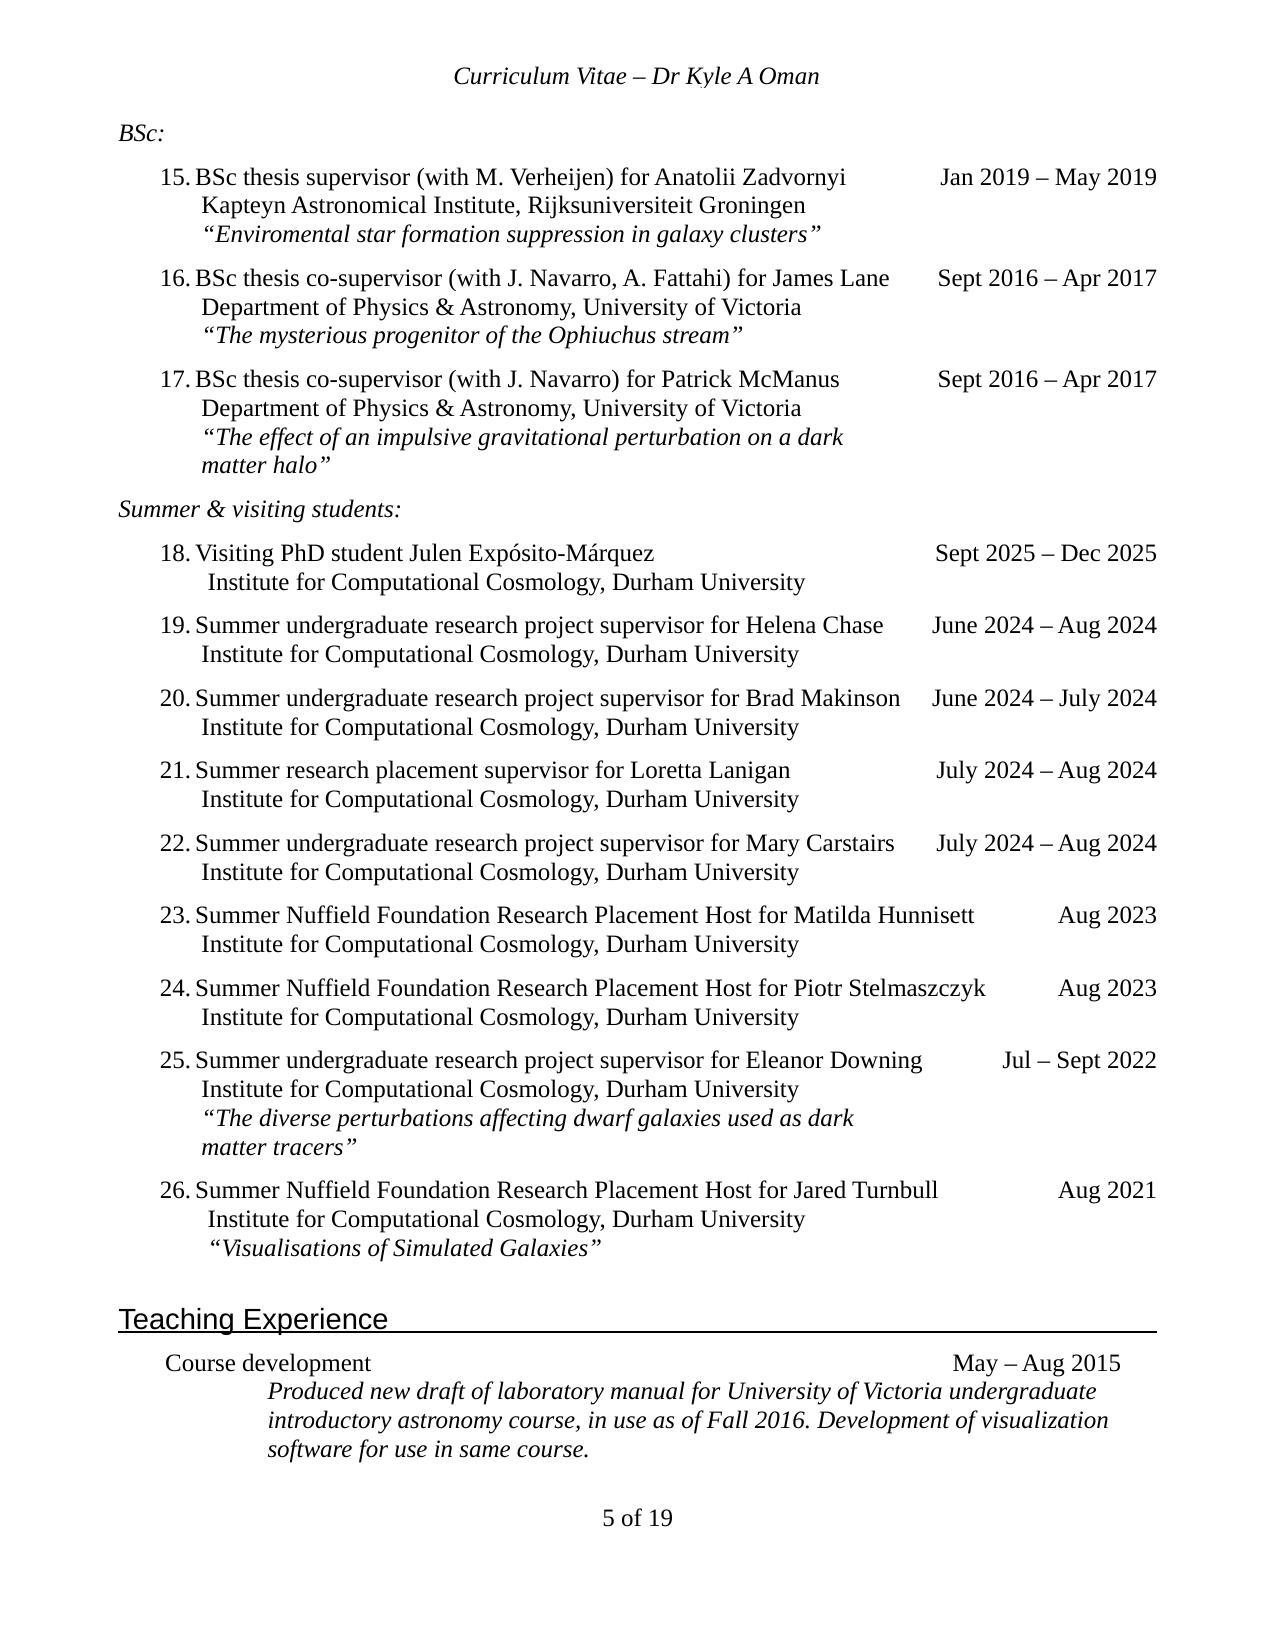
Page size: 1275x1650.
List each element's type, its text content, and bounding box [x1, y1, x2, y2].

list Summer undergraduate research project supervisor for Helena Chase June 2024 – Aug 2024 Institute for Computational Cosmology, Durham University [159, 610, 1157, 668]
list Summer undergraduate research project supervisor for Brad Makinson June 2024 – July 2024 Institute for Computational Cosmology, Durham University [159, 683, 1157, 740]
list Summer Nuffield Foundation Research Placement Host for Jared Turnbull Aug 2021 Institute for Computational Cosmology, Durham University “Visualisations of Simulated Galaxies” [159, 1175, 1157, 1262]
list Summer research placement supervisor for Loretta Lanigan July 2024 – Aug 2024 Institute for Computational Cosmology, Durham University [159, 755, 1157, 813]
text Course development May – Aug 2015 Produced new draft of laboratory manual for University of Victoria undergraduate introductory astronomy course, in use as of Fall 2016. Development of visualization software for use in same course. [118, 1348, 1157, 1463]
list BSc thesis supervisor (with M. Verheijen) for Anatolii Zadvornyi Jan 2019 – May 2019 Kapteyn Astronomical Institute, Rijksuniversiteit Groningen “Enviromental star formation suppression in galaxy clusters” [159, 162, 1157, 248]
list Summer Nuffield Foundation Research Placement Host for Piotr Stelmaszczyk Aug 2023 Institute for Computational Cosmology, Durham University [159, 973, 1157, 1030]
list Summer undergraduate research project supervisor for Eleanor Downing Jul – Sept 2022 Institute for Computational Cosmology, Durham University “The diverse perturbations affecting dwarf galaxies used as dark matter tracers” [159, 1045, 1157, 1160]
list Summer undergraduate research project supervisor for Mary Carstairs July 2024 – Aug 2024 Institute for Computational Cosmology, Durham University [159, 828, 1157, 885]
list Visiting PhD student Julen Expósito-Márquez Sept 2025 – Dec 2025 Institute for Computational Cosmology, Durham University [159, 538, 1157, 595]
subtitle Teaching Experience [118, 1302, 1157, 1331]
list BSc: [118, 118, 1157, 147]
list Summer Nuffield Foundation Research Placement Host for Matilda Hunnisett Aug 2023 Institute for Computational Cosmology, Durham University [159, 900, 1157, 958]
list BSc thesis co-supervisor (with J. Navarro, A. Fattahi) for James Lane Sept 2016 – Apr 2017 Department of Physics & Astronomy, University of Victoria “The mysterious progenitor of the Ophiuchus stream” [159, 263, 1157, 349]
list Summer & visiting students: [118, 494, 1157, 523]
list BSc thesis co-supervisor (with J. Navarro) for Patrick McManus Sept 2016 – Apr 2017 Department of Physics & Astronomy, University of Victoria “The effect of an impulsive gravitational perturbation on a dark matter halo” [159, 364, 1157, 479]
